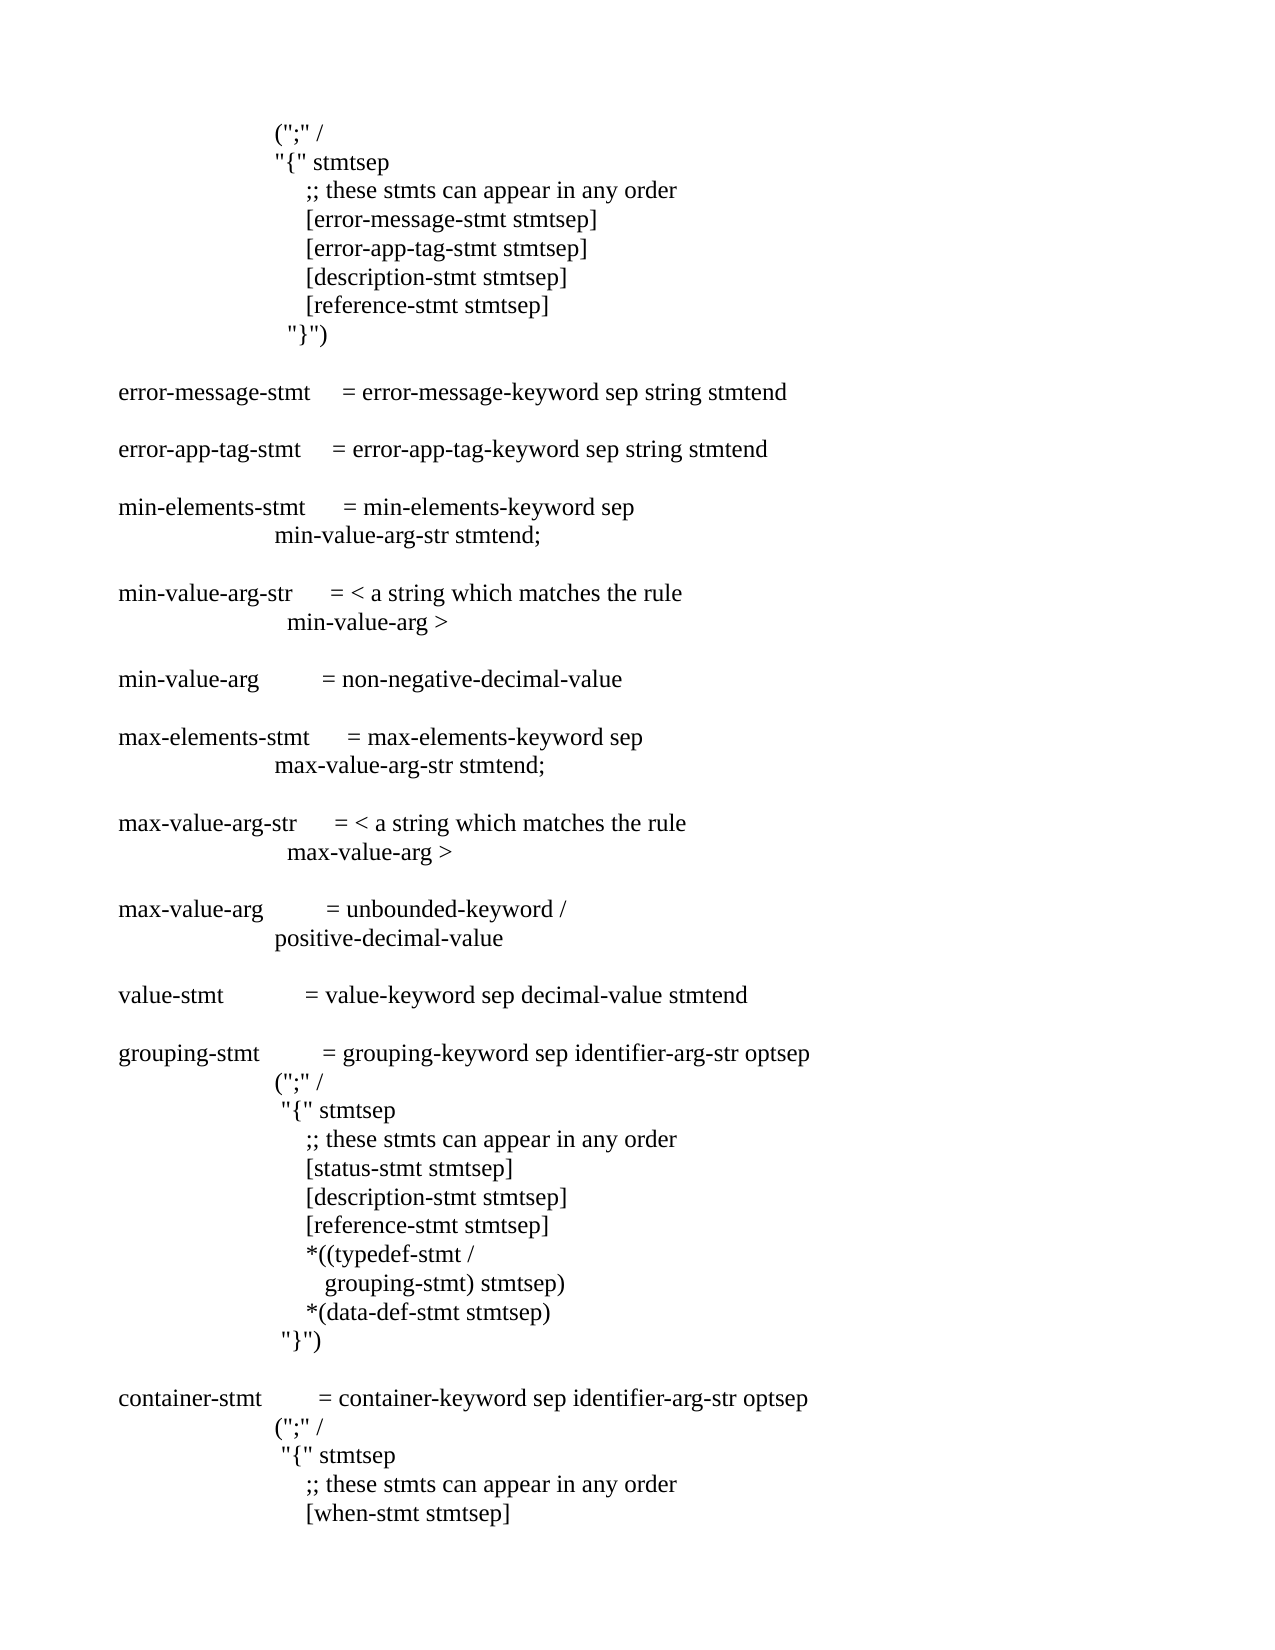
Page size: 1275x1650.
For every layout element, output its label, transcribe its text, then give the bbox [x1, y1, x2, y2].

text min-value-arg-str = < a string which matches the rule [118, 578, 1157, 607]
text min-elements-stmt = min-elements-keyword sep [118, 492, 1157, 521]
text max-value-arg-str = < a string which matches the rule [118, 808, 1157, 837]
text [description-stmt stmtsep] [118, 1182, 1157, 1211]
text *(data-def-stmt stmtsep) [118, 1297, 1157, 1326]
text [error-message-stmt stmtsep] [118, 204, 1157, 233]
text value-stmt = value-keyword sep decimal-value stmtend [118, 981, 1157, 1009]
text ;; these stmts can appear in any order [118, 1124, 1157, 1153]
text (";" / [118, 1412, 1157, 1441]
text max-value-arg = unbounded-keyword / [118, 894, 1157, 923]
text max-elements-stmt = max-elements-keyword sep [118, 722, 1157, 751]
text container-stmt = container-keyword sep identifier-arg-str optsep [118, 1383, 1157, 1412]
text [status-stmt stmtsep] [118, 1153, 1157, 1182]
text "}") [118, 319, 1157, 348]
text positive-decimal-value [118, 923, 1157, 952]
text (";" / [118, 118, 1157, 147]
text "}") [118, 1326, 1157, 1354]
text [description-stmt stmtsep] [118, 262, 1157, 291]
text "{" stmtsep [118, 147, 1157, 176]
text ;; these stmts can appear in any order [118, 176, 1157, 204]
text [reference-stmt stmtsep] [118, 1211, 1157, 1239]
text ;; these stmts can appear in any order [118, 1469, 1157, 1498]
text max-value-arg > [118, 837, 1157, 866]
text *((typedef-stmt / [118, 1239, 1157, 1268]
text [error-app-tag-stmt stmtsep] [118, 233, 1157, 262]
text min-value-arg = non-negative-decimal-value [118, 664, 1157, 693]
text "{" stmtsep [118, 1096, 1157, 1124]
text grouping-stmt) stmtsep) [118, 1268, 1157, 1297]
text min-value-arg > [118, 607, 1157, 636]
text [when-stmt stmtsep] [118, 1498, 1157, 1527]
text [reference-stmt stmtsep] [118, 291, 1157, 319]
text "{" stmtsep [118, 1441, 1157, 1469]
text error-message-stmt = error-message-keyword sep string stmtend [118, 377, 1157, 406]
text grouping-stmt = grouping-keyword sep identifier-arg-str optsep [118, 1038, 1157, 1067]
text max-value-arg-str stmtend; [118, 751, 1157, 779]
text (";" / [118, 1067, 1157, 1096]
text min-value-arg-str stmtend; [118, 521, 1157, 549]
text error-app-tag-stmt = error-app-tag-keyword sep string stmtend [118, 434, 1157, 463]
